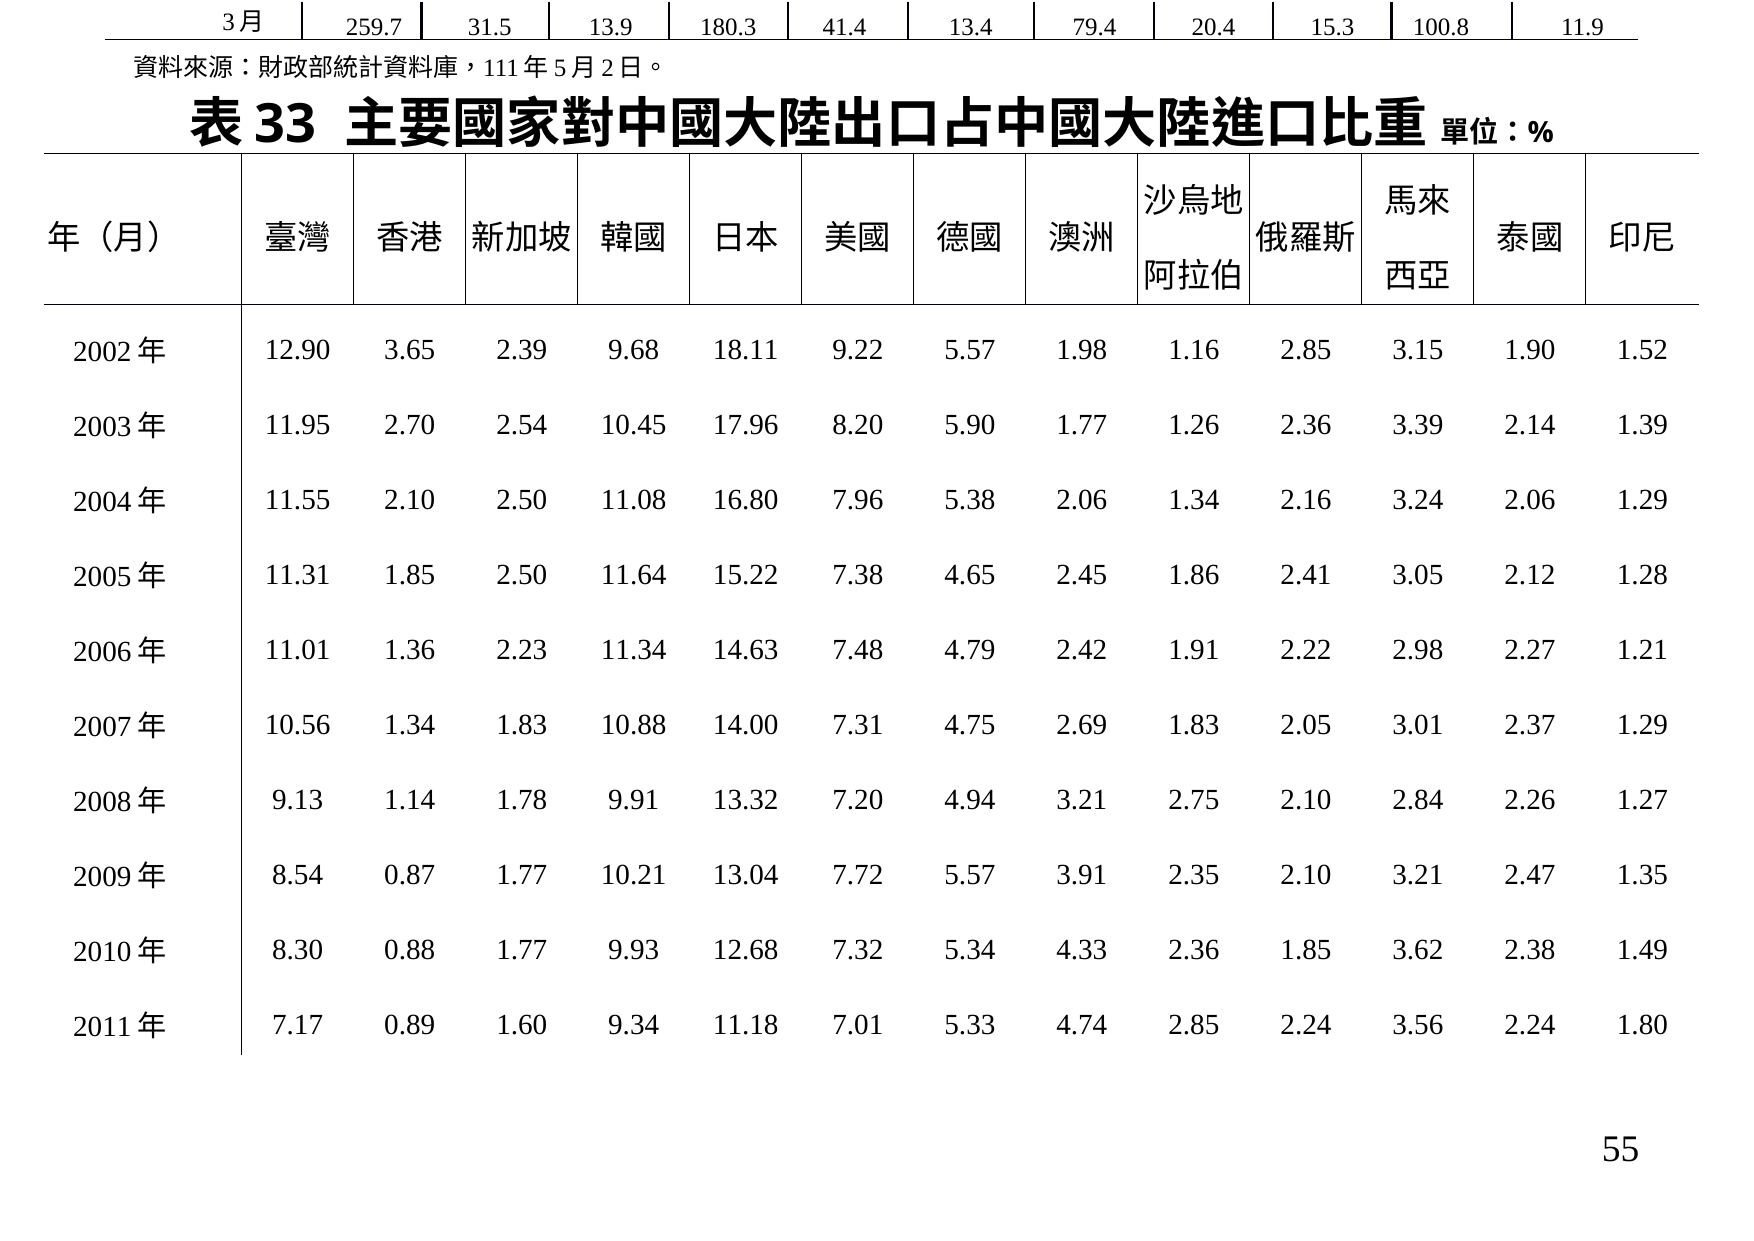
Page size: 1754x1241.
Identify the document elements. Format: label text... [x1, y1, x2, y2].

table_cell 1.60 [465, 980, 577, 1055]
table_cell 1.91 [1138, 605, 1249, 680]
table_cell 4.94 [914, 755, 1026, 830]
table_header 德國 [914, 154, 1025, 304]
table_cell 1.78 [465, 755, 577, 830]
table_cell 1.83 [465, 680, 577, 755]
table_cell 2.16 [1250, 455, 1362, 530]
table_cell 2010年 [44, 905, 241, 980]
table_cell 3.05 [1362, 530, 1474, 605]
table_cell 8.54 [242, 830, 353, 905]
table_cell 2.39 [465, 305, 577, 380]
table_cell 1.85 [1250, 905, 1362, 980]
table_cell 5.57 [914, 305, 1026, 380]
table_cell 5.33 [914, 980, 1026, 1055]
table_cell 2006年 [44, 605, 241, 680]
table_cell 9.93 [578, 905, 689, 980]
table_cell 9.22 [801, 305, 913, 380]
table_cell 41.4 [789, 2, 907, 39]
table_header 美國 [802, 154, 913, 304]
table_cell 31.5 [423, 2, 548, 39]
table_cell 13.32 [690, 755, 801, 830]
table_header 沙烏地阿拉伯 [1138, 154, 1249, 304]
table_cell 100.8 [1393, 2, 1511, 39]
table_cell 79.4 [1035, 2, 1153, 39]
table_cell 2008年 [44, 755, 241, 830]
table_cell 7.31 [801, 680, 913, 755]
table_cell 7.72 [801, 830, 913, 905]
table_cell 1.34 [354, 680, 465, 755]
table_cell 2.47 [1474, 830, 1586, 905]
table_cell 3.62 [1362, 905, 1474, 980]
table_header 印尼 [1586, 154, 1698, 304]
table_cell 18.11 [690, 305, 801, 380]
table_cell 17.96 [690, 380, 801, 455]
table_cell 4.65 [914, 530, 1026, 605]
table_cell 3.21 [1026, 755, 1137, 830]
table_cell 2.54 [465, 380, 577, 455]
table_cell 13.4 [909, 2, 1033, 39]
table_cell 1.26 [1138, 380, 1249, 455]
table_cell 10.88 [578, 680, 689, 755]
table_cell 12.90 [242, 305, 353, 380]
table_cell 1.28 [1586, 530, 1698, 605]
table_cell 1.83 [1138, 680, 1249, 755]
table_cell 15.3 [1274, 2, 1390, 39]
table_cell 2004年 [44, 455, 241, 530]
table_cell 1.52 [1586, 305, 1698, 380]
table_cell 12.68 [690, 905, 801, 980]
table_cell 2.45 [1026, 530, 1137, 605]
table_cell 3月 [105, 2, 301, 39]
table_cell 2003年 [44, 380, 241, 455]
table_cell 11.31 [242, 530, 353, 605]
table_cell 1.36 [354, 605, 465, 680]
table_cell 1.80 [1586, 980, 1698, 1055]
table_cell 2.36 [1250, 380, 1362, 455]
table_cell 2.70 [354, 380, 465, 455]
table_cell 3.21 [1362, 830, 1474, 905]
table_cell 4.74 [1026, 980, 1137, 1055]
table_cell 7.38 [801, 530, 913, 605]
table_cell 16.80 [690, 455, 801, 530]
table_header 馬來 西亞 [1362, 154, 1473, 304]
table_cell 14.63 [690, 605, 801, 680]
table_cell 7.17 [242, 980, 353, 1055]
table_cell 4.33 [1026, 905, 1137, 980]
table_cell 11.34 [578, 605, 689, 680]
table_cell 1.77 [465, 830, 577, 905]
table_cell 11.64 [578, 530, 689, 605]
table_cell 11.08 [578, 455, 689, 530]
table_cell 1.29 [1586, 680, 1698, 755]
table_cell 7.96 [801, 455, 913, 530]
table_cell 1.34 [1138, 455, 1249, 530]
table_cell 2.27 [1474, 605, 1586, 680]
table_cell 2.10 [1250, 755, 1362, 830]
table_cell 2.10 [1250, 830, 1362, 905]
table_cell 3.56 [1362, 980, 1474, 1055]
table_cell 3.24 [1362, 455, 1474, 530]
table_cell 3.91 [1026, 830, 1137, 905]
table_cell 2.42 [1026, 605, 1137, 680]
table_cell 4.75 [914, 680, 1026, 755]
table_cell 0.88 [354, 905, 465, 980]
table_cell 10.56 [242, 680, 353, 755]
table_cell 2.98 [1362, 605, 1474, 680]
table_cell 2002年 [44, 305, 241, 380]
table_cell 259.7 [303, 2, 420, 39]
table_cell 3.65 [354, 305, 465, 380]
table_cell 1.29 [1586, 455, 1698, 530]
table_cell 10.21 [578, 830, 689, 905]
table_cell 2.36 [1138, 905, 1249, 980]
table_cell 2011年 [44, 980, 241, 1055]
table_cell 11.95 [242, 380, 353, 455]
table_cell 1.77 [1026, 380, 1137, 455]
table_cell 5.34 [914, 905, 1026, 980]
table_cell 1.49 [1586, 905, 1698, 980]
subtitle 表33 主要國家對中國大陸出口占中國大陸進口比重 單位：% [103, 78, 1639, 153]
table_cell 8.20 [801, 380, 913, 455]
table_cell 2.26 [1474, 755, 1586, 830]
table_cell 2.50 [465, 455, 577, 530]
table_cell 11.55 [242, 455, 353, 530]
table_cell 3.15 [1362, 305, 1474, 380]
table_cell 3.39 [1362, 380, 1474, 455]
table_header 韓國 [578, 154, 689, 304]
table_cell 20.4 [1155, 2, 1272, 39]
table_cell 4.79 [914, 605, 1026, 680]
table_cell 5.90 [914, 380, 1026, 455]
table_cell 1.86 [1138, 530, 1249, 605]
table_cell 1.21 [1586, 605, 1698, 680]
table_cell 14.00 [690, 680, 801, 755]
table_cell 7.20 [801, 755, 913, 830]
table_cell 11.01 [242, 605, 353, 680]
table_cell 2.85 [1250, 305, 1362, 380]
table_cell 10.45 [578, 380, 689, 455]
table_cell 2.24 [1250, 980, 1362, 1055]
table_header 日本 [690, 154, 801, 304]
table_cell 2.85 [1138, 980, 1249, 1055]
table_cell 1.39 [1586, 380, 1698, 455]
table_cell 9.91 [578, 755, 689, 830]
table_cell 2.22 [1250, 605, 1362, 680]
table_cell 2.69 [1026, 680, 1137, 755]
table_cell 2.50 [465, 530, 577, 605]
table_cell 13.04 [690, 830, 801, 905]
table_cell 0.89 [354, 980, 465, 1055]
table_cell 9.68 [578, 305, 689, 380]
table_cell 2.14 [1474, 380, 1586, 455]
table_header 澳洲 [1026, 154, 1137, 304]
table_cell 1.14 [354, 755, 465, 830]
table_cell 5.38 [914, 455, 1026, 530]
table_cell 7.01 [801, 980, 913, 1055]
table_cell 2.05 [1250, 680, 1362, 755]
table_cell 2.35 [1138, 830, 1249, 905]
table_cell 15.22 [690, 530, 801, 605]
table_cell 13.9 [550, 2, 668, 39]
table_cell 11.9 [1513, 2, 1638, 39]
table_cell 2.24 [1474, 980, 1586, 1055]
table_cell 2.75 [1138, 755, 1249, 830]
table_cell 9.13 [242, 755, 353, 830]
text 資料來源：財政部統計資料庫，111年5月2日。 [103, 40, 1639, 78]
table_cell 2.10 [354, 455, 465, 530]
table_cell 1.27 [1586, 755, 1698, 830]
table_header 香港 [354, 154, 465, 304]
table_cell 2.12 [1474, 530, 1586, 605]
table_cell 2.06 [1026, 455, 1137, 530]
table_cell 2005年 [44, 530, 241, 605]
table_header 年（月） [44, 154, 241, 304]
table_cell 11.18 [690, 980, 801, 1055]
table_cell 1.16 [1138, 305, 1249, 380]
table_cell 7.48 [801, 605, 913, 680]
table_cell 2.37 [1474, 680, 1586, 755]
table_cell 9.34 [578, 980, 689, 1055]
table_header 俄羅斯 [1250, 154, 1361, 304]
table_cell 2.41 [1250, 530, 1362, 605]
table_cell 7.32 [801, 905, 913, 980]
table_cell 2.84 [1362, 755, 1474, 830]
table_cell 2009年 [44, 830, 241, 905]
table_cell 2.23 [465, 605, 577, 680]
table_cell 2.38 [1474, 905, 1586, 980]
table_header 泰國 [1474, 154, 1585, 304]
table_cell 1.98 [1026, 305, 1137, 380]
table_cell 5.57 [914, 830, 1026, 905]
table_cell 1.85 [354, 530, 465, 605]
table_cell 180.3 [670, 2, 787, 39]
table_cell 1.77 [465, 905, 577, 980]
table_cell 8.30 [242, 905, 353, 980]
table_cell 3.01 [1362, 680, 1474, 755]
table_cell 1.90 [1474, 305, 1586, 380]
table_cell 1.35 [1586, 830, 1698, 905]
table_cell 2007年 [44, 680, 241, 755]
table_cell 2.06 [1474, 455, 1586, 530]
table_header 臺灣 [242, 154, 353, 304]
table_header 新加坡 [466, 154, 577, 304]
table_cell 0.87 [354, 830, 465, 905]
